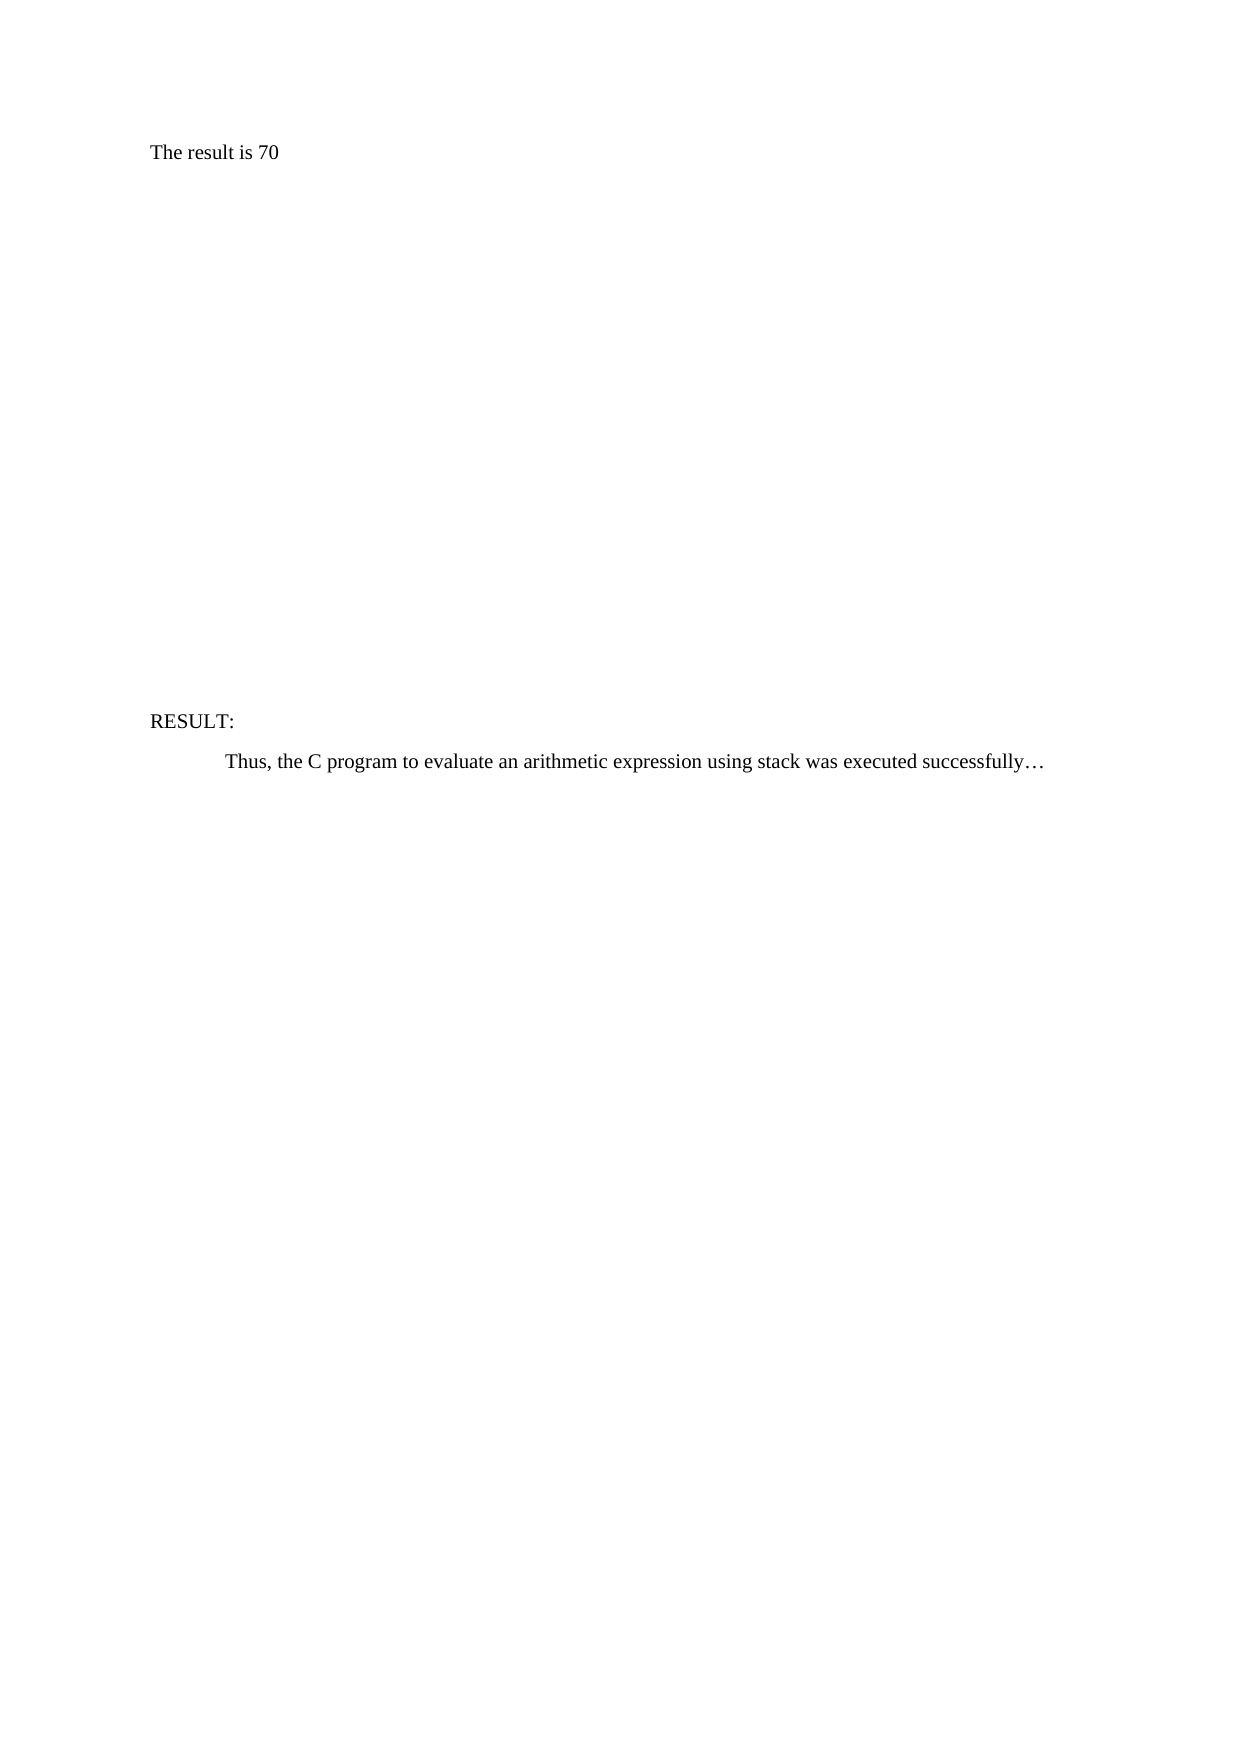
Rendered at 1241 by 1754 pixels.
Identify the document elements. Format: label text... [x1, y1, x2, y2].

text RESULT: [150, 709, 1103, 733]
text The result is 70 [150, 139, 341, 164]
text Thus, the C program to evaluate an arithmetic expression using stack was executed successfully… [225, 749, 1103, 773]
